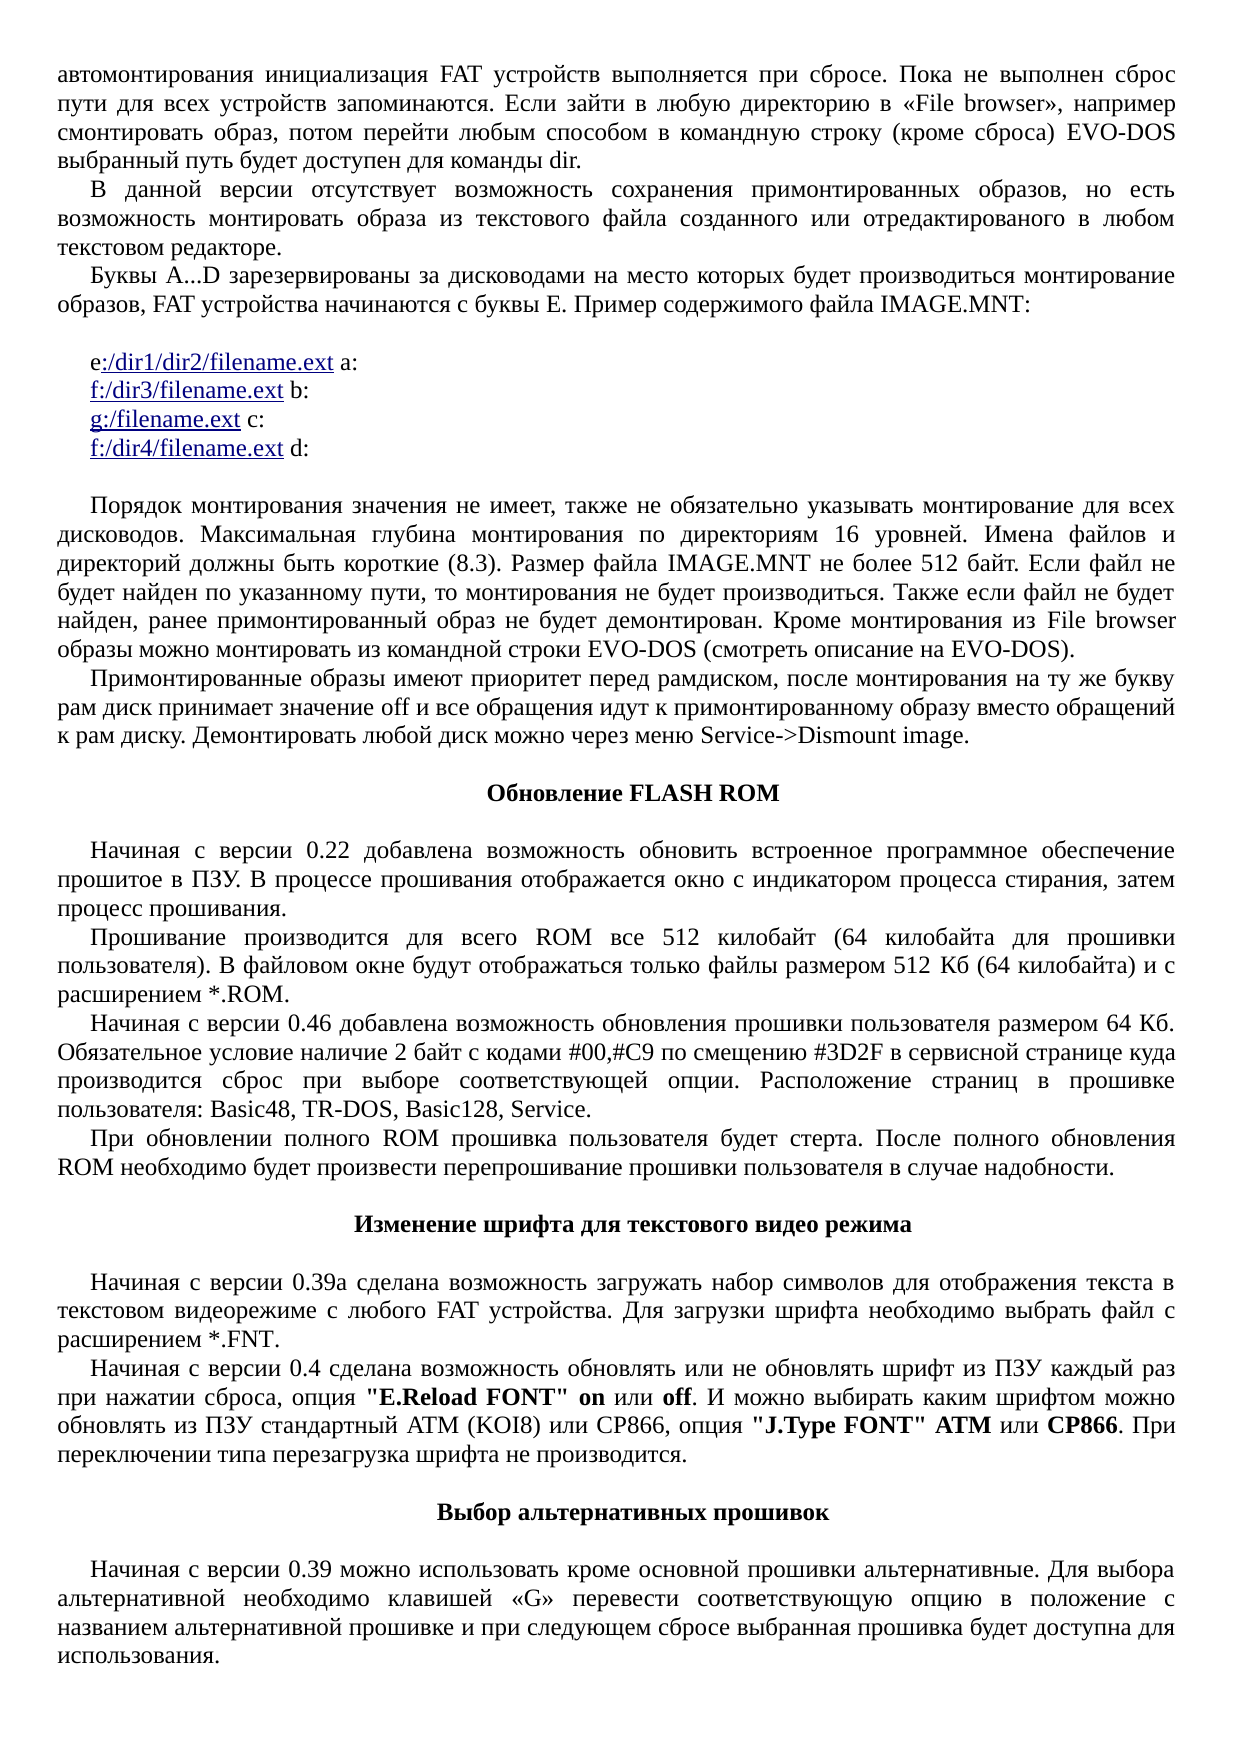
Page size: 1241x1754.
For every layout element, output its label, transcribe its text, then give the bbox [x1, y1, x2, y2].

text Начиная с версии 0.39а сделана возможность загружать набор символов для отображения текста в текстовом видеорежиме с любого FAT устройства. Для загрузки шрифта необходимо выбрать файл с расширением *.FNT. [57, 1267, 1176, 1353]
text f:/dir3/filename.ext b: [57, 376, 1176, 404]
text автомонтирования инициализация FAT устройств выполняется при сбросе. Пока не выполнен сброс пути для всех устройств запоминаются. Если зайти в любую директорию в «File browser», например смонтировать образ, потом перейти любым способом в командную строку (кроме сброса) EVO-DOS выбранный путь будет доступен для команды dir. [57, 59, 1176, 174]
text Примонтированные образы имеют приоритет перед рамдиском, после монтирования на ту же букву рам диск принимает значение off и все обращения идут к примонтированному образу вместо обращений к рам диску. Демонтировать любой диск можно через меню Service->Dismount image. [57, 663, 1176, 749]
text Обновление FLASH ROM [57, 778, 1176, 807]
text Начиная с версии 0.4 сделана возможность обновлять или не обновлять шрифт из ПЗУ каждый раз при нажатии сброса, опция "E.Reload FONT" on или off. И можно выбирать каким шрифтом можно обновлять из ПЗУ стандартный ATM (KOI8) или CP866, опция "J.Type FONT" ATM или CP866. При переключении типа перезагрузка шрифта не производится. [57, 1353, 1176, 1468]
text Выбор альтернативных прошивок [57, 1497, 1176, 1526]
text e:/dir1/dir2/filename.ext a: [57, 347, 1176, 376]
text Начиная с версии 0.22 добавлена возможность обновить встроенное программное обеспечение прошитое в ПЗУ. В процессе прошивания отображается окно с индикатором процесса стирания, затем процесс прошивания. [57, 836, 1176, 922]
text Изменение шрифта для текстового видео режима [57, 1209, 1176, 1238]
text g:/filename.ext c: [57, 404, 1176, 433]
text Буквы A...D зарезервированы за дисководами на место которых будет производиться монтирование образов, FAT устройства начинаются с буквы E. Пример содержимого файла IMAGE.MNT: [57, 261, 1176, 318]
text При обновлении полного ROM прошивка пользователя будет стерта. После полного обновления ROM необходимо будет произвести перепрошивание прошивки пользователя в случае надобности. [57, 1123, 1176, 1181]
text В данной версии отсутствует возможность сохранения примонтированных образов, но есть возможность монтировать образа из текстового файла созданного или отредактированого в любом текстовом редакторе. [57, 174, 1176, 261]
text f:/dir4/filename.ext d: [57, 433, 1176, 462]
text Начиная с версии 0.46 добавлена возможность обновления прошивки пользователя размером 64 Кб. Обязательное условие наличие 2 байт с кодами #00,#C9 по смещению #3D2F в сервисной странице куда производится сброс при выборе соответствующей опции. Расположение страниц в прошивке пользователя: Basic48, TR-DOS, Basic128, Service. [57, 1008, 1176, 1123]
text Начиная с версии 0.39 можно использовать кроме основной прошивки альтернативные. Для выбора альтернативной необходимо клавишей «G» перевести соответствующую опцию в положение с названием альтернативной прошивке и при следующем сбросе выбранная прошивка будет доступна для использования. [57, 1554, 1176, 1669]
text Прошивание производится для всего ROM все 512 килобайт (64 килобайта для прошивки пользователя). В файловом окне будут отображаться только файлы размером 512 Кб (64 килобайта) и с расширением *.ROM. [57, 922, 1176, 1008]
text Порядок монтирования значения не имеет, также не обязательно указывать монтирование для всех дисководов. Максимальная глубина монтирования по директориям 16 уровней. Имена файлов и директорий должны быть короткие (8.3). Размер файла IMAGE.MNT не более 512 байт. Если файл не будет найден по указанному пути, то монтирования не будет производиться. Также если файл не будет найден, ранее примонтированный образ не будет демонтирован. Кроме монтирования из File browser образы можно монтировать из командной строки EVO-DOS (смотреть описание на EVO-DOS). [57, 491, 1176, 663]
